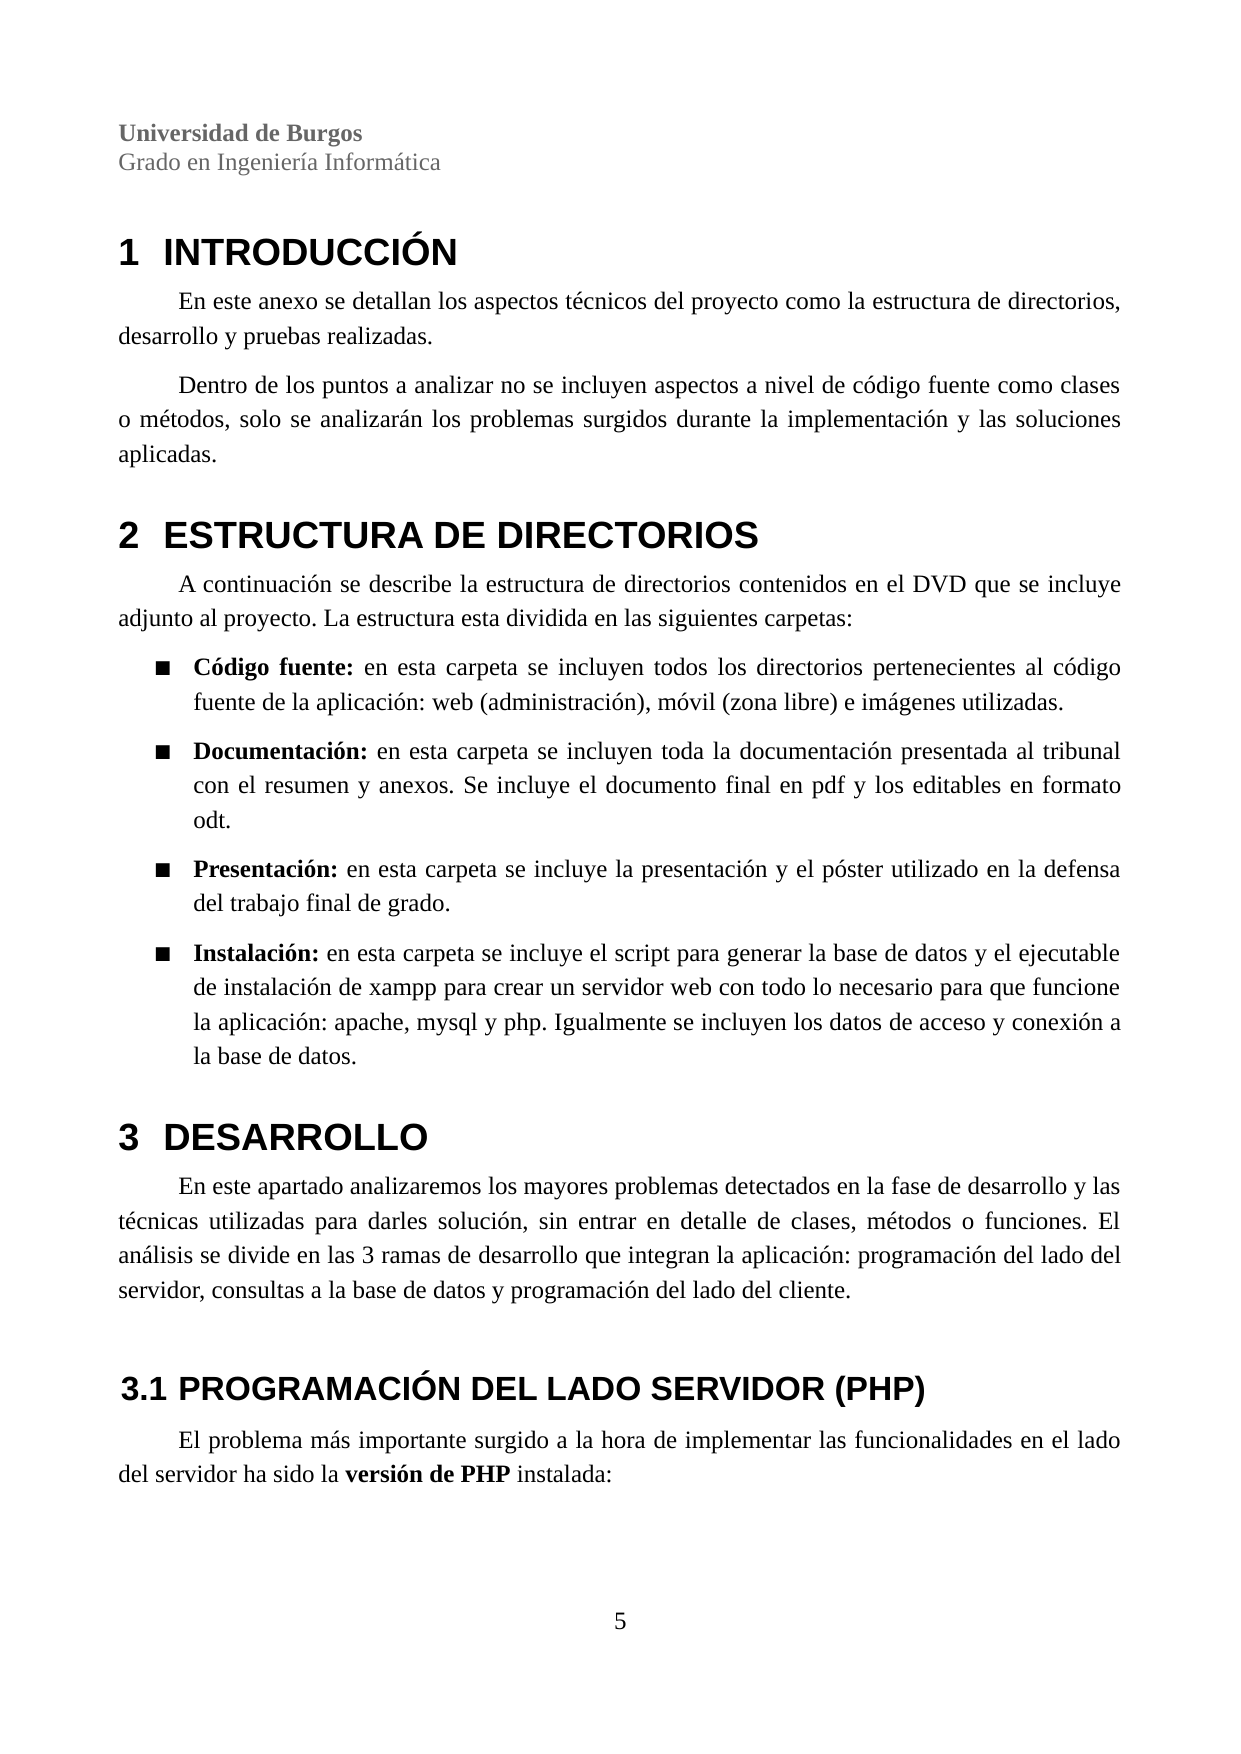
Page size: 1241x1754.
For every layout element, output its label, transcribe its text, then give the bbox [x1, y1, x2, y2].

subtitle PROGRAMACIÓN DEL LADO SERVIDOR (PHP) [121, 1353, 1122, 1412]
text El problema más importante surgido a la hora de implementar las funcionalidades en el lado del servidor ha sido la versión de PHP instalada: [118, 1425, 1122, 1488]
text En este anexo se detallan los aspectos técnicos del proyecto como la estructura de directorios, desarrollo y pruebas realizadas. [118, 286, 1122, 349]
list Instalación: en esta carpeta se incluye el script para generar la base de datos y el ejecutable de instalación de xampp para crear un servidor web con todo lo necesario para que funcione la aplicación: apache, mysql y php. Igualmente se incluyen los datos de acceso y conexión a la base de datos. [156, 938, 1122, 1070]
subtitle INTRODUCCIÓN [118, 230, 1122, 274]
text A continuación se describe la estructura de directorios contenidos en el DVD que se incluye adjunto al proyecto. La estructura esta dividida en las siguientes carpetas: [118, 569, 1122, 632]
list Presentación: en esta carpeta se incluye la presentación y el póster utilizado en la defensa del trabajo final de grado. [156, 854, 1122, 917]
subtitle DESARROLLO [118, 1115, 1122, 1159]
subtitle ESTRUCTURA DE DIRECTORIOS [118, 513, 1122, 556]
text En este apartado analizaremos los mayores problemas detectados en la fase de desarrollo y las técnicas utilizadas para darles solución, sin entrar en detalle de clases, métodos o funciones. El análisis se divide en las 3 ramas de desarrollo que integran la aplicación: programación del lado del servidor, consultas a la base de datos y programación del lado del cliente. [118, 1171, 1122, 1303]
list Documentación: en esta carpeta se incluyen toda la documentación presentada al tribunal con el resumen y anexos. Se incluye el documento final en pdf y los editables en formato odt. [156, 736, 1122, 834]
list Código fuente: en esta carpeta se incluyen todos los directorios pertenecientes al código fuente de la aplicación: web (administración), móvil (zona libre) e imágenes utilizadas. [156, 652, 1122, 716]
text Dentro de los puntos a analizar no se incluyen aspectos a nivel de código fuente como clases o métodos, solo se analizarán los problemas surgidos durante la implementación y las soluciones aplicadas. [118, 370, 1122, 467]
